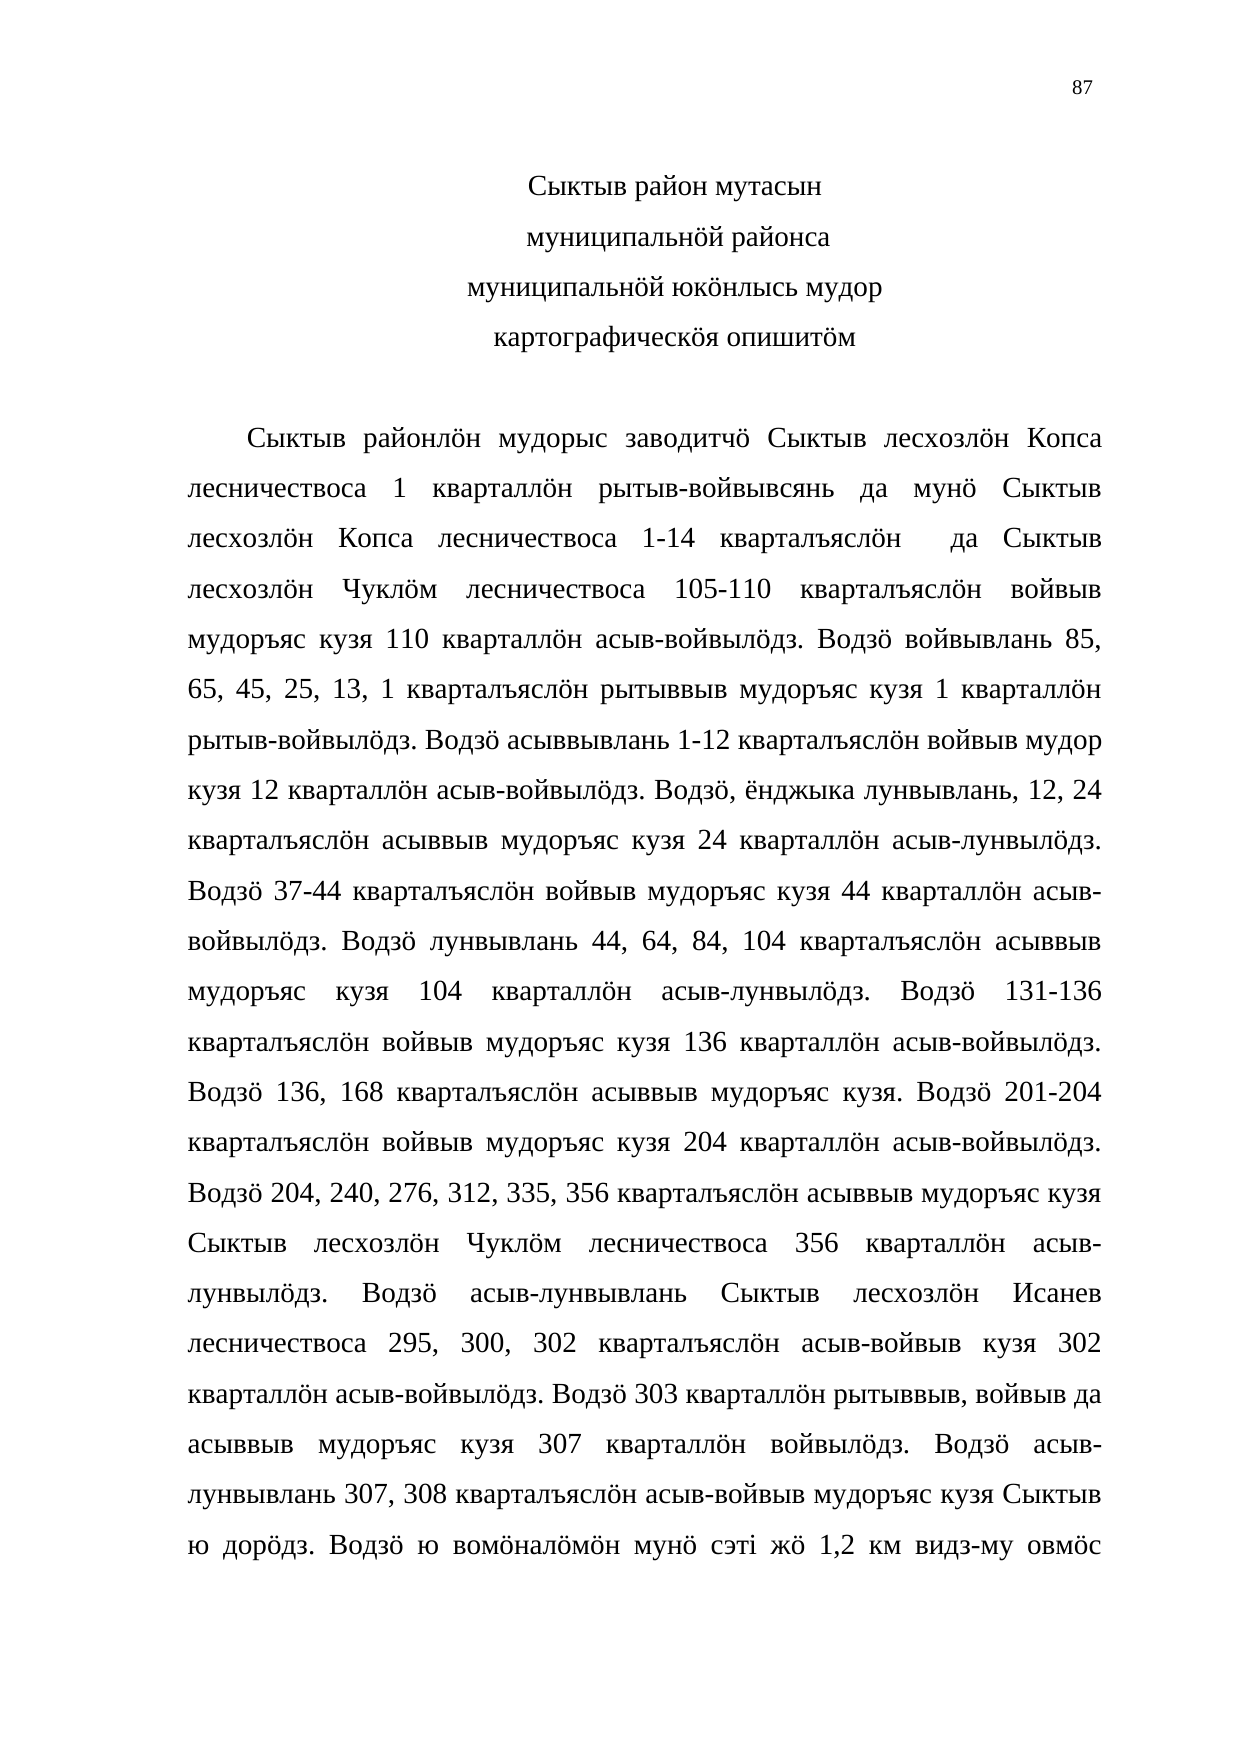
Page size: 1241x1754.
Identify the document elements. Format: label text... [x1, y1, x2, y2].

text картографическöя опишитöм [187, 319, 1103, 353]
text муниципальнöй юкöнлысь мудор [187, 269, 1103, 303]
subtitle Сыктыв район мутасын [187, 168, 1103, 202]
text Сыктыв районлöн мудорыс заводитчö Сыктыв лесхозлöн Копса лесничествоса 1 кварталлöн рытыв-войвывсянь да мунö Сыктыв лесхозлöн Копса лесничествоса 1-14 кварталъяслöн да Сыктыв лесхозлöн Чуклöм лесничествоса 105-110 кварталъяслöн войвыв мудоръяс кузя 110 кварталлöн асыв-войвылöдз. Водзö войвывлань 85, 65, 45, 25, 13, 1 кварталъяслöн рытыввыв мудоръяс кузя 1 кварталлöн рытыв-войвылöдз. Водзö асыввывлань 1-12 кварталъяслöн войвыв мудор кузя 12 кварталлöн асыв-войвылöдз. Водзö, ёнджыка лунвывлань, 12, 24 кварталъяслöн асыввыв мудоръяс кузя 24 кварталлöн асыв-лунвылöдз. Водзö 37-44 кварталъяслöн войвыв мудоръяс кузя 44 кварталлöн асыв-войвылöдз. Водзö лунвывлань 44, 64, 84, 104 кварталъяслöн асыввыв мудоръяс кузя 104 кварталлöн асыв-лунвылöдз. Водзö 131-136 кварталъяслöн войвыв мудоръяс кузя 136 кварталлöн асыв-войвылöдз. Водзö 136, 168 кварталъяслöн асыввыв мудоръяс кузя. Водзö 201-204 кварталъяслöн войвыв мудоръяс кузя 204 кварталлöн асыв-войвылöдз. Водзö 204, 240, 276, 312, 335, 356 кварталъяслöн асыввыв мудоръяс кузя Сыктыв лесхозлöн Чуклöм лесничествоса 356 кварталлöн асыв-лунвылöдз. Водзö асыв-лунвывлань Сыктыв лесхозлöн Исанев лесничествоса 295, 300, 302 кварталъяслöн асыв-войвыв кузя 302 кварталлöн асыв-войвылöдз. Водзö 303 кварталлöн рытыввыв, войвыв да асыввыв мудоръяс кузя 307 кварталлöн войвылöдз. Водзö асыв-лунвывлань 307, 308 кварталъяслöн асыв-войвыв мудоръяс кузя Сыктыв ю дорöдз. Водзö ю вомöналöмöн мунö сэтi жö 1,2 км видз-му овмöс [187, 420, 1103, 1560]
subtitle муниципальнöй районса [187, 219, 1103, 252]
